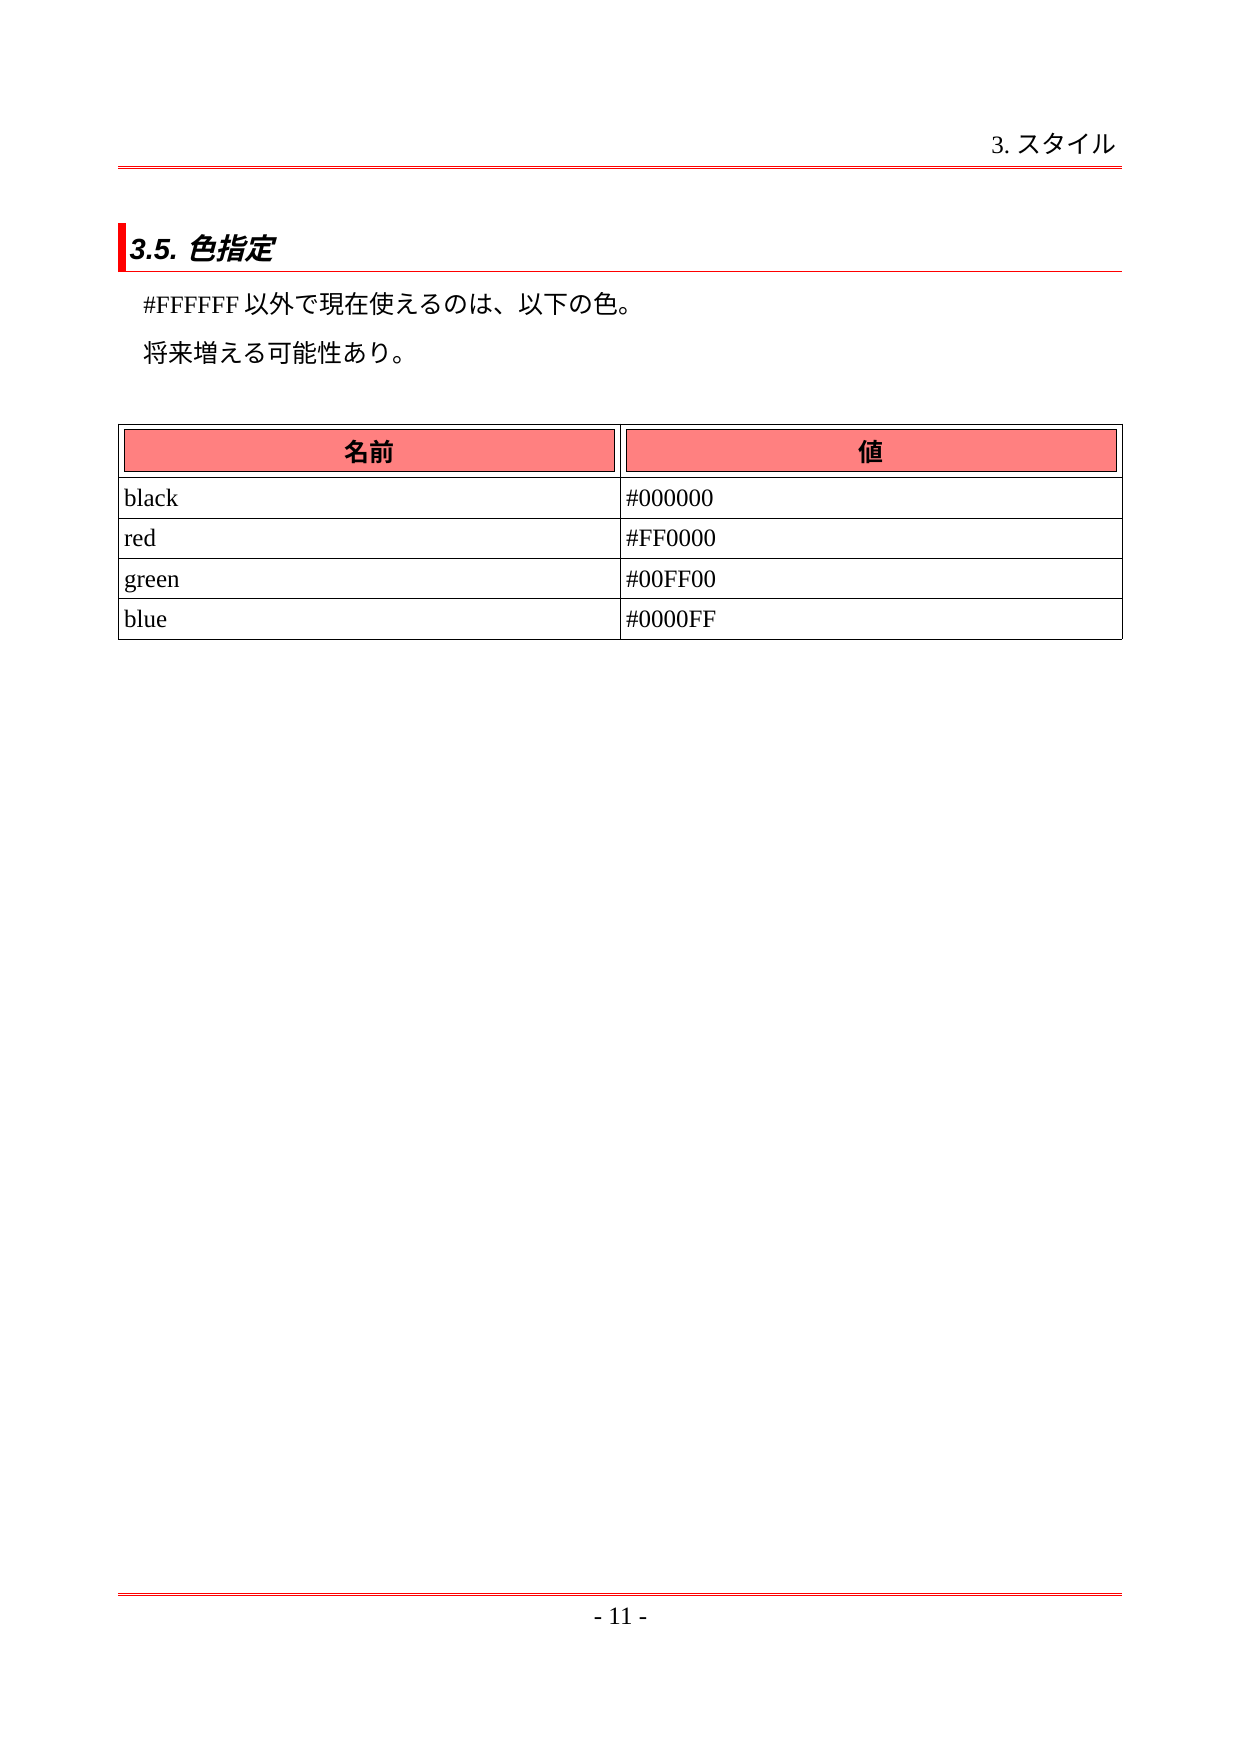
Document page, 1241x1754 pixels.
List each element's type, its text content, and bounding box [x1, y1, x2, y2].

table_cell blue [119, 599, 620, 638]
table_cell #FF0000 [621, 519, 1122, 558]
table_cell #000000 [621, 478, 1122, 518]
table_cell #0000FF [621, 599, 1122, 638]
table_cell green [119, 559, 620, 598]
table_cell black [119, 478, 620, 518]
table_header 値 [621, 425, 1122, 477]
table_cell red [119, 519, 620, 558]
table_cell #00FF00 [621, 559, 1122, 598]
subtitle 色指定 [126, 223, 1122, 271]
text #FFFFFF以外で現在使えるのは、以下の色。 [118, 285, 1122, 321]
table_header 名前 [119, 425, 620, 477]
text 将来増える可能性あり。 [118, 333, 1122, 370]
